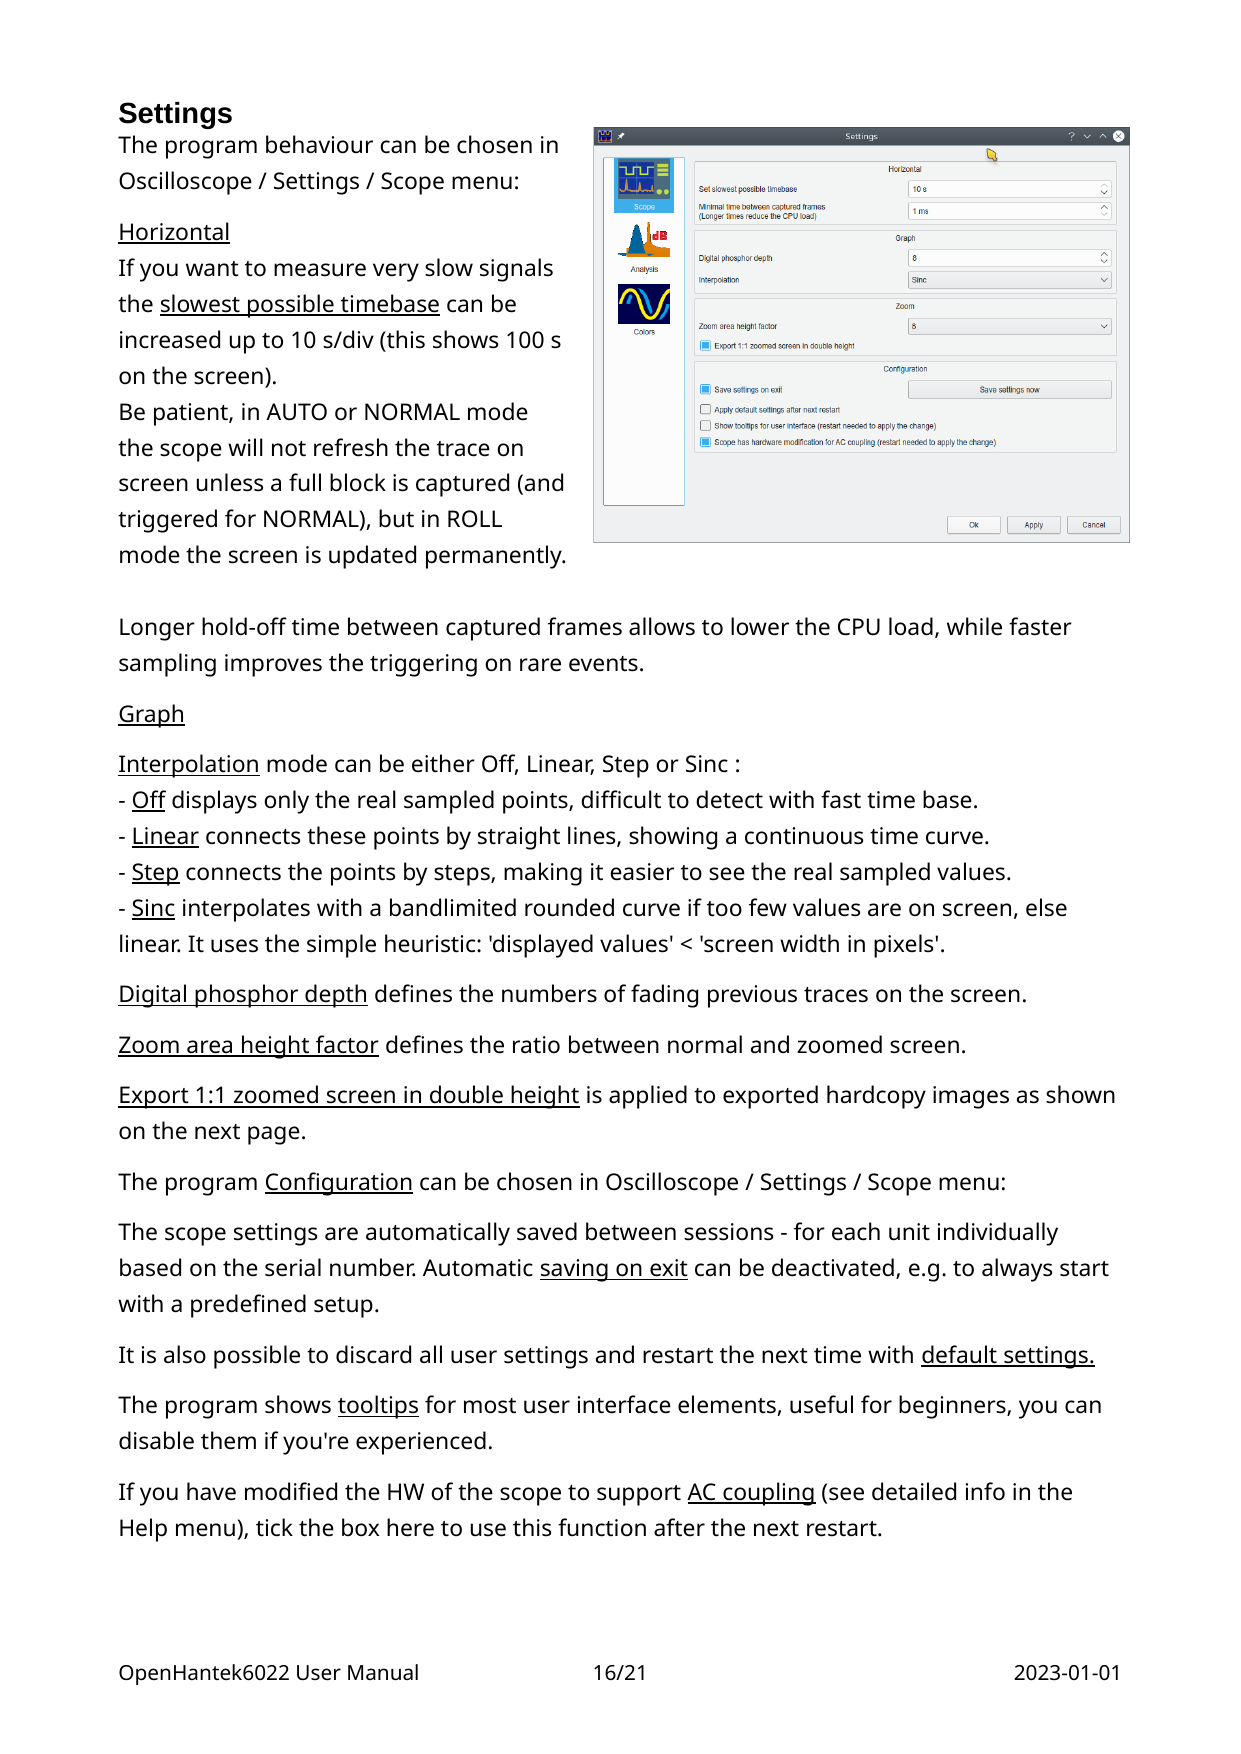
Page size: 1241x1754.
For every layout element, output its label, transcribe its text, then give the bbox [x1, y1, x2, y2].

subtitle The program behaviour can be chosen in Oscilloscope / Settings / Scope menu: [118, 129, 593, 197]
subtitle The scope settings are automatically saved between sessions - for each unit individually based on the serial number. Automatic saving on exit can be deactivated, e.g. to always start with a predefined setup. [118, 1216, 1122, 1319]
subtitle Horizontal If you want to measure very slow signals the slowest possible timebase can be increased up to 10 s/div (this shows 100 s on the screen). Be patient, in AUTO or NORMAL mode the scope will not refresh the trace on screen unless a full block is captured (and triggered for NORMAL), but in ROLL mode the screen is updated permanently. Longer hold-off time between captured frames allows to lower the CPU load, while faster sampling improves the triggering on rare events. [118, 216, 1122, 678]
subtitle Settings [118, 96, 1122, 129]
subtitle Graph [118, 698, 1122, 729]
subtitle It is also possible to discard all user settings and restart the next time with default settings. [118, 1339, 1122, 1370]
subtitle If you have modified the HW of the scope to support AC coupling (see detailed info in the Help menu), tick the box here to use this function after the next restart. [118, 1476, 1122, 1543]
subtitle Export 1:1 zoomed screen in double height is applied to exported hardcopy images as shown on the next page. [118, 1079, 1122, 1147]
subtitle Interpolation mode can be either Off, Linear, Step or Sinc : - Off displays only the real sampled points, difficult to detect with fast time base. - Linear connects these points by straight lines, showing a continuous time curve. - Step connects the points by steps, making it easier to see the real sampled values. - Sinc interpolates with a bandlimited rounded curve if too few values are on screen, else linear. It uses the simple heuristic: 'displayed values' < 'screen width in pixels'. [118, 748, 1122, 959]
picture [593, 127, 1130, 543]
subtitle Zoom area height factor defines the ratio between normal and zoomed screen. [118, 1029, 1122, 1060]
subtitle The program Configuration can be chosen in Oscilloscope / Settings / Scope menu: [118, 1166, 1122, 1197]
subtitle The program shows tooltips for most user interface elements, useful for beginners, you can disable them if you're experienced. [118, 1389, 1122, 1456]
subtitle Digital phosphor depth defines the numbers of fading previous traces on the screen. [118, 978, 1122, 1009]
